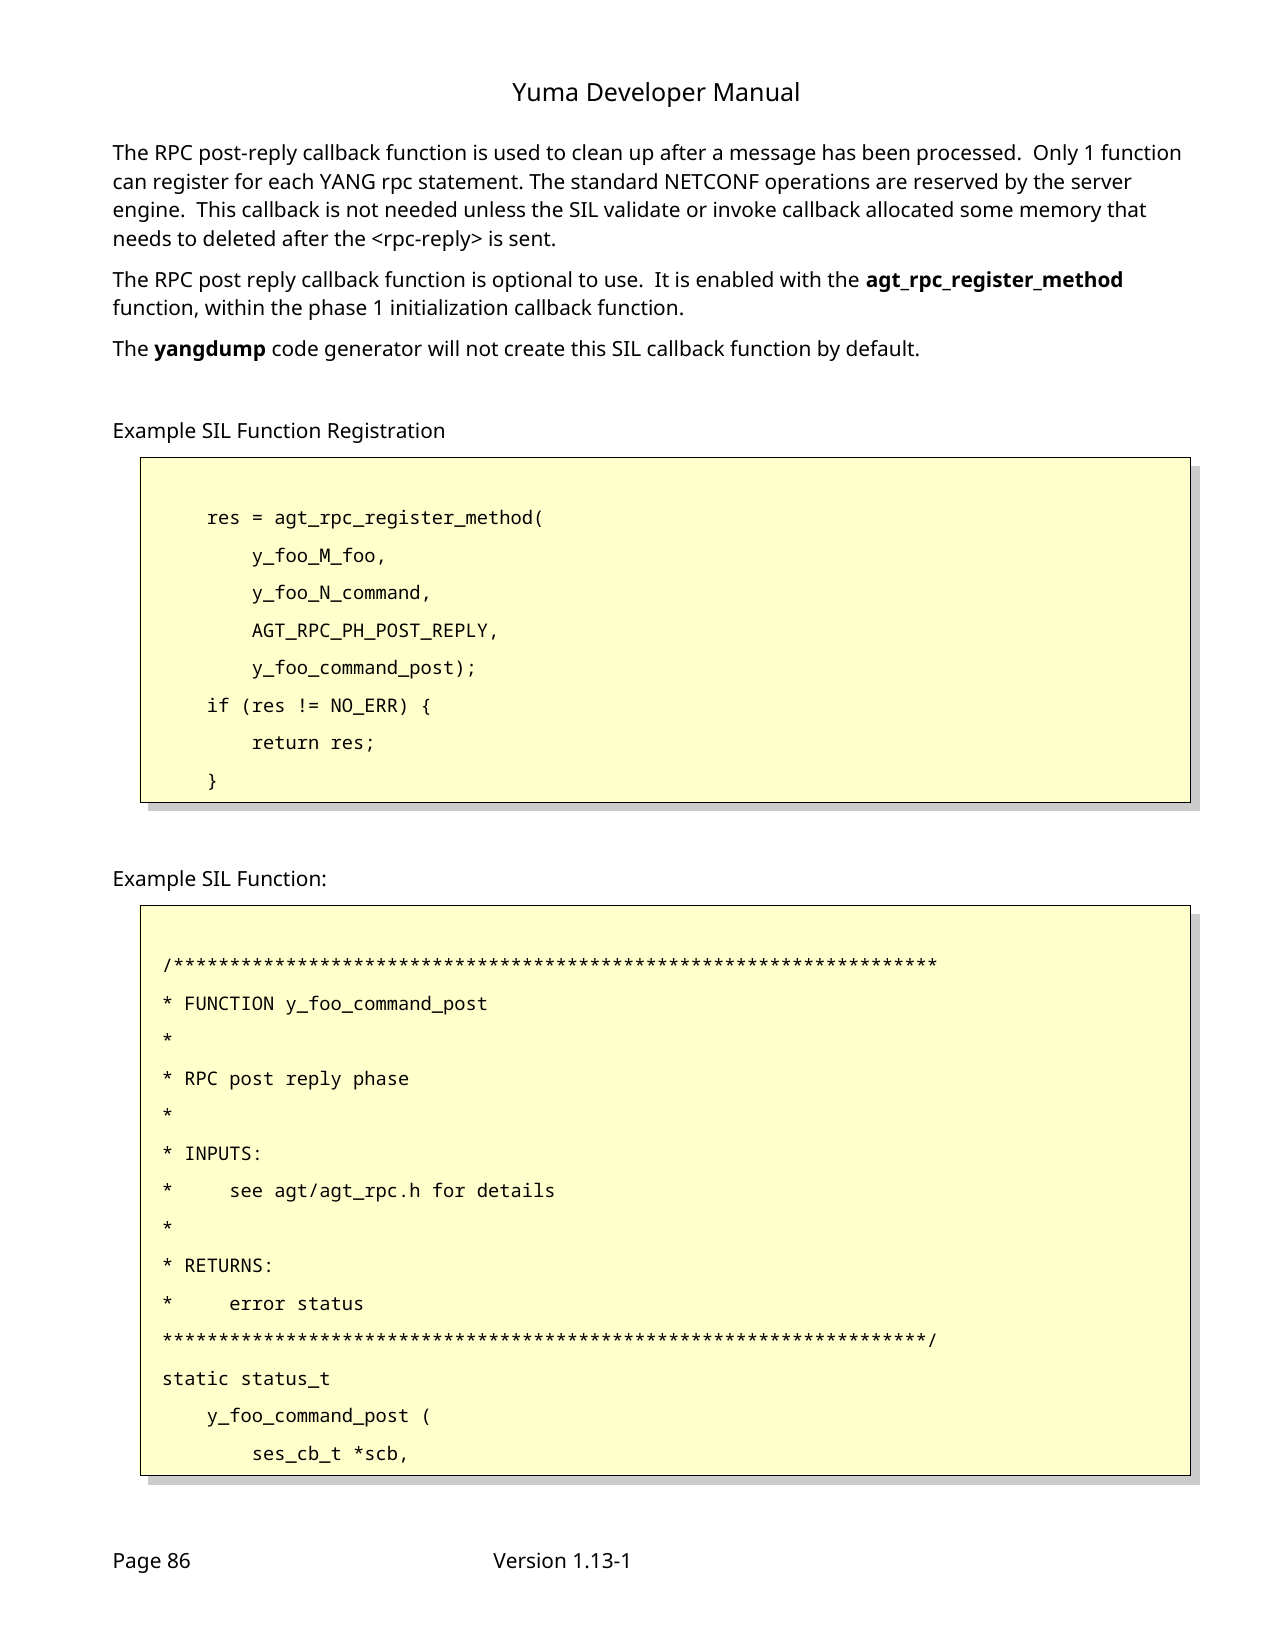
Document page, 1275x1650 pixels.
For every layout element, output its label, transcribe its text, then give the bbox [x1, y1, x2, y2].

text * FUNCTION y_foo_command_post [141, 980, 1190, 1016]
text ses_cb_t *scb, [141, 1430, 1190, 1475]
text * see agt/agt_rpc.h for details [141, 1168, 1190, 1203]
text /******************************************************************** [141, 943, 1190, 978]
text y_foo_M_foo, [141, 532, 1190, 567]
text The RPC post reply callback function is optional to use. It is enabled with the agt_rpc_register_method function, within the phase 1 initialization callback function. [112, 265, 1200, 322]
text * RPC post reply phase [141, 1055, 1190, 1091]
text ********************************************************************/ [141, 1318, 1190, 1353]
text AGT_RPC_PH_POST_REPLY, [141, 607, 1190, 642]
text y_foo_command_post); [141, 644, 1190, 680]
text * [141, 1018, 1190, 1053]
text return res; [141, 719, 1190, 755]
text if (res != NO_ERR) { [141, 682, 1190, 717]
text The yangdump code generator will not create this SIL callback function by default. [112, 334, 1200, 363]
text The RPC post-reply callback function is used to clean up after a message has been processed. Only 1 function can register for each YANG rpc statement. The standard NETCONF operations are reserved by the server engine. This callback is not needed unless the SIL validate or invoke callback allocated some memory that needs to deleted after the <rpc-reply> is sent. [112, 138, 1200, 252]
text * [141, 1205, 1190, 1241]
text Example SIL Function Registration [112, 416, 1200, 444]
text * error status [141, 1280, 1190, 1316]
text static status_t [141, 1355, 1190, 1391]
text y_foo_command_post ( [141, 1393, 1190, 1428]
text * [141, 1093, 1190, 1128]
text * RETURNS: [141, 1243, 1190, 1278]
text Example SIL Function: [112, 864, 1200, 893]
text } [141, 757, 1190, 802]
text res = agt_rpc_register_method( [141, 494, 1190, 530]
text y_foo_N_command, [141, 569, 1190, 605]
text * INPUTS: [141, 1130, 1190, 1166]
